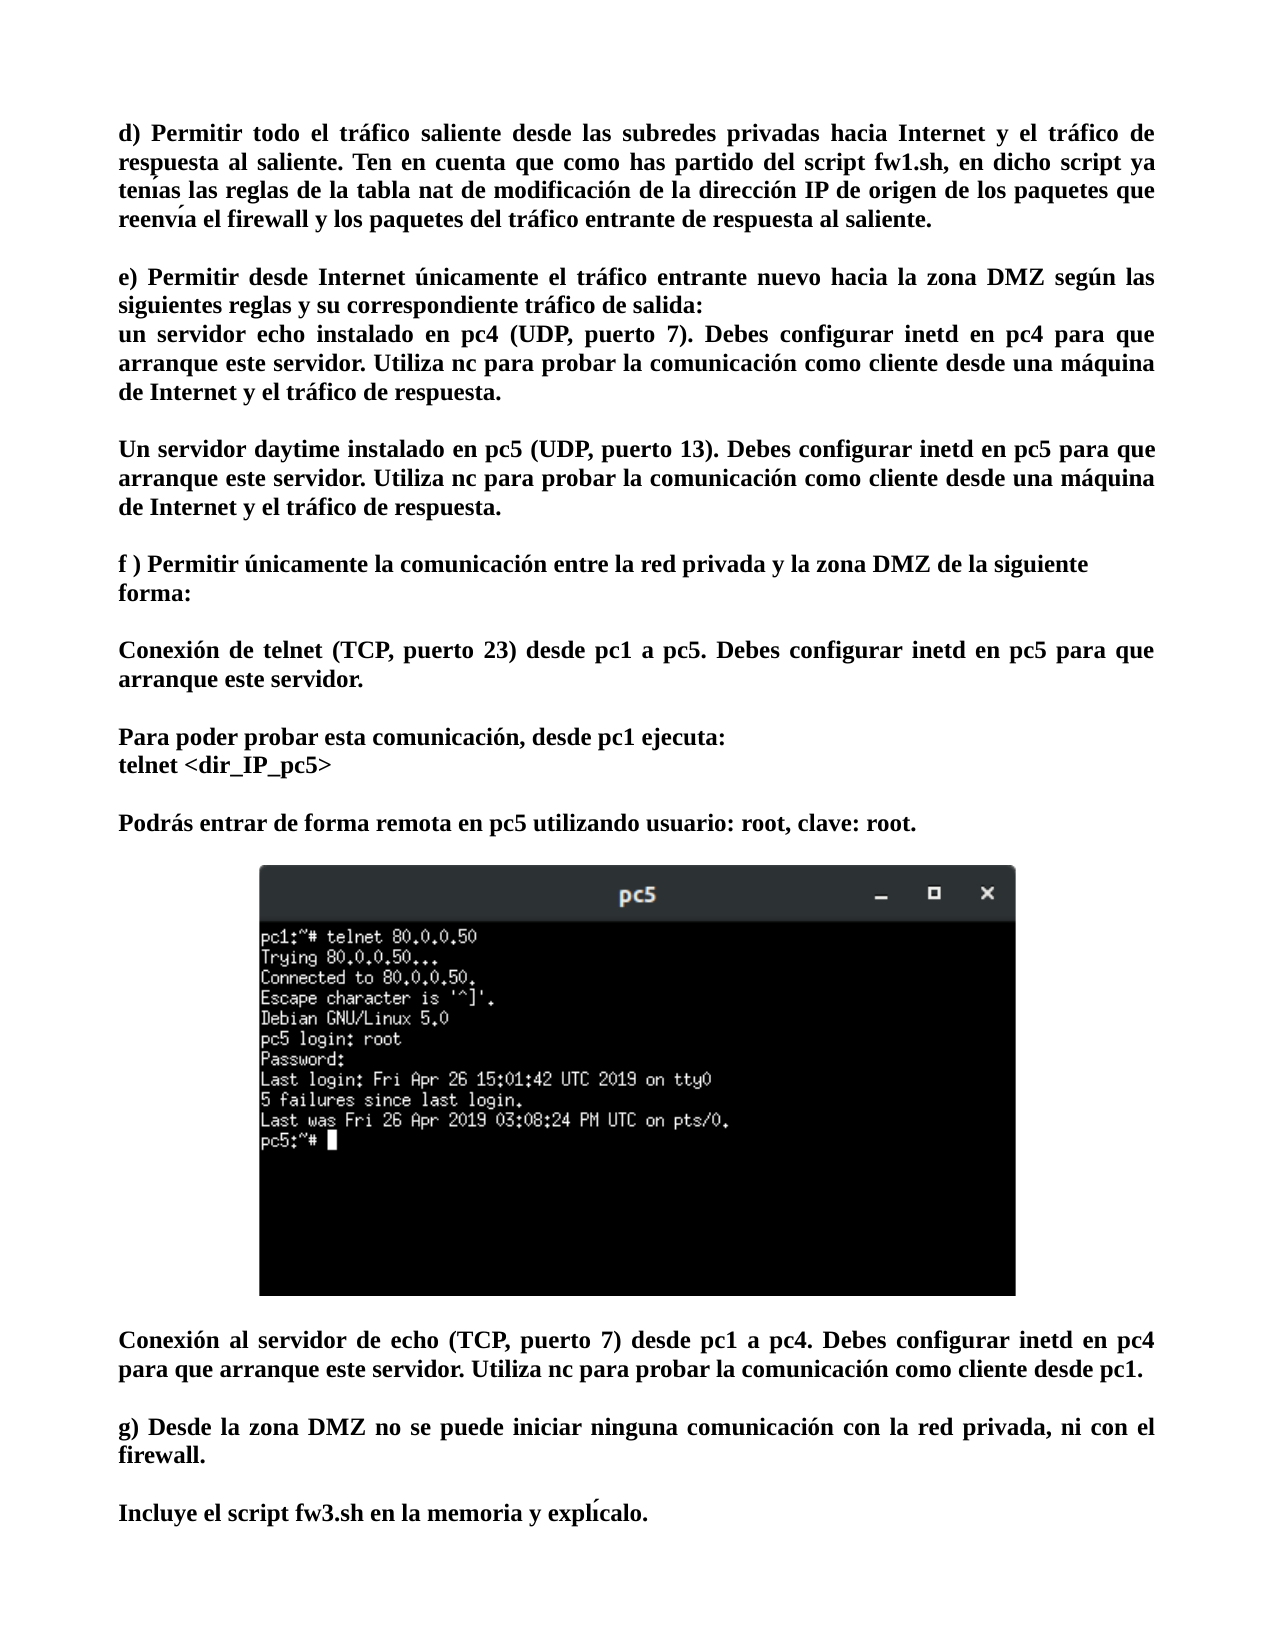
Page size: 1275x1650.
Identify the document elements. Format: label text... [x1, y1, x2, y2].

text e) Permitir desde Internet únicamente el tráfico entrante nuevo hacia la zona DMZ según las siguientes reglas y su correspondiente tráfico de salida: [118, 262, 1157, 319]
text Para poder probar esta comunicación, desde pc1 ejecuta: [118, 722, 1157, 751]
text Podrás entrar de forma remota en pc5 utilizando usuario: root, clave: root. [118, 808, 1157, 837]
text Conexión de telnet (TCP, puerto 23) desde pc1 a pc5. Debes configurar inetd en pc5 para que arranque este servidor. [118, 636, 1157, 693]
text g) Desde la zona DMZ no se puede iniciar ninguna comunicación con la red privada, ni con el firewall. [118, 1412, 1157, 1469]
text Incluye el script fw3.sh en la memoria y explı́calo. [118, 1498, 1157, 1527]
picture [259, 865, 1016, 1296]
text un servidor echo instalado en pc4 (UDP, puerto 7). Debes configurar inetd en pc4 para que arranque este servidor. Utiliza nc para probar la comunicación como cliente desde una máquina de Internet y el tráfico de respuesta. [118, 319, 1157, 406]
text telnet <dir_IP_pc5> [118, 751, 1157, 779]
text forma: [118, 578, 1157, 607]
text Un servidor daytime instalado en pc5 (UDP, puerto 13). Debes configurar inetd en pc5 para que arranque este servidor. Utiliza nc para probar la comunicación como cliente desde una máquina de Internet y el tráfico de respuesta. [118, 434, 1157, 521]
text Conexión al servidor de echo (TCP, puerto 7) desde pc1 a pc4. Debes configurar inetd en pc4 para que arranque este servidor. Utiliza nc para probar la comunicación como cliente desde pc1. [118, 1326, 1157, 1383]
text d) Permitir todo el tráfico saliente desde las subredes privadas hacia Internet y el tráfico de respuesta al saliente. Ten en cuenta que como has partido del script fw1.sh, en dicho script ya tenı́as las reglas de la tabla nat de modificación de la dirección IP de origen de los paquetes que reenvı́a el firewall y los paquetes del tráfico entrante de respuesta al saliente. [118, 118, 1157, 233]
text f ) Permitir únicamente la comunicación entre la red privada y la zona DMZ de la siguiente [118, 549, 1157, 578]
